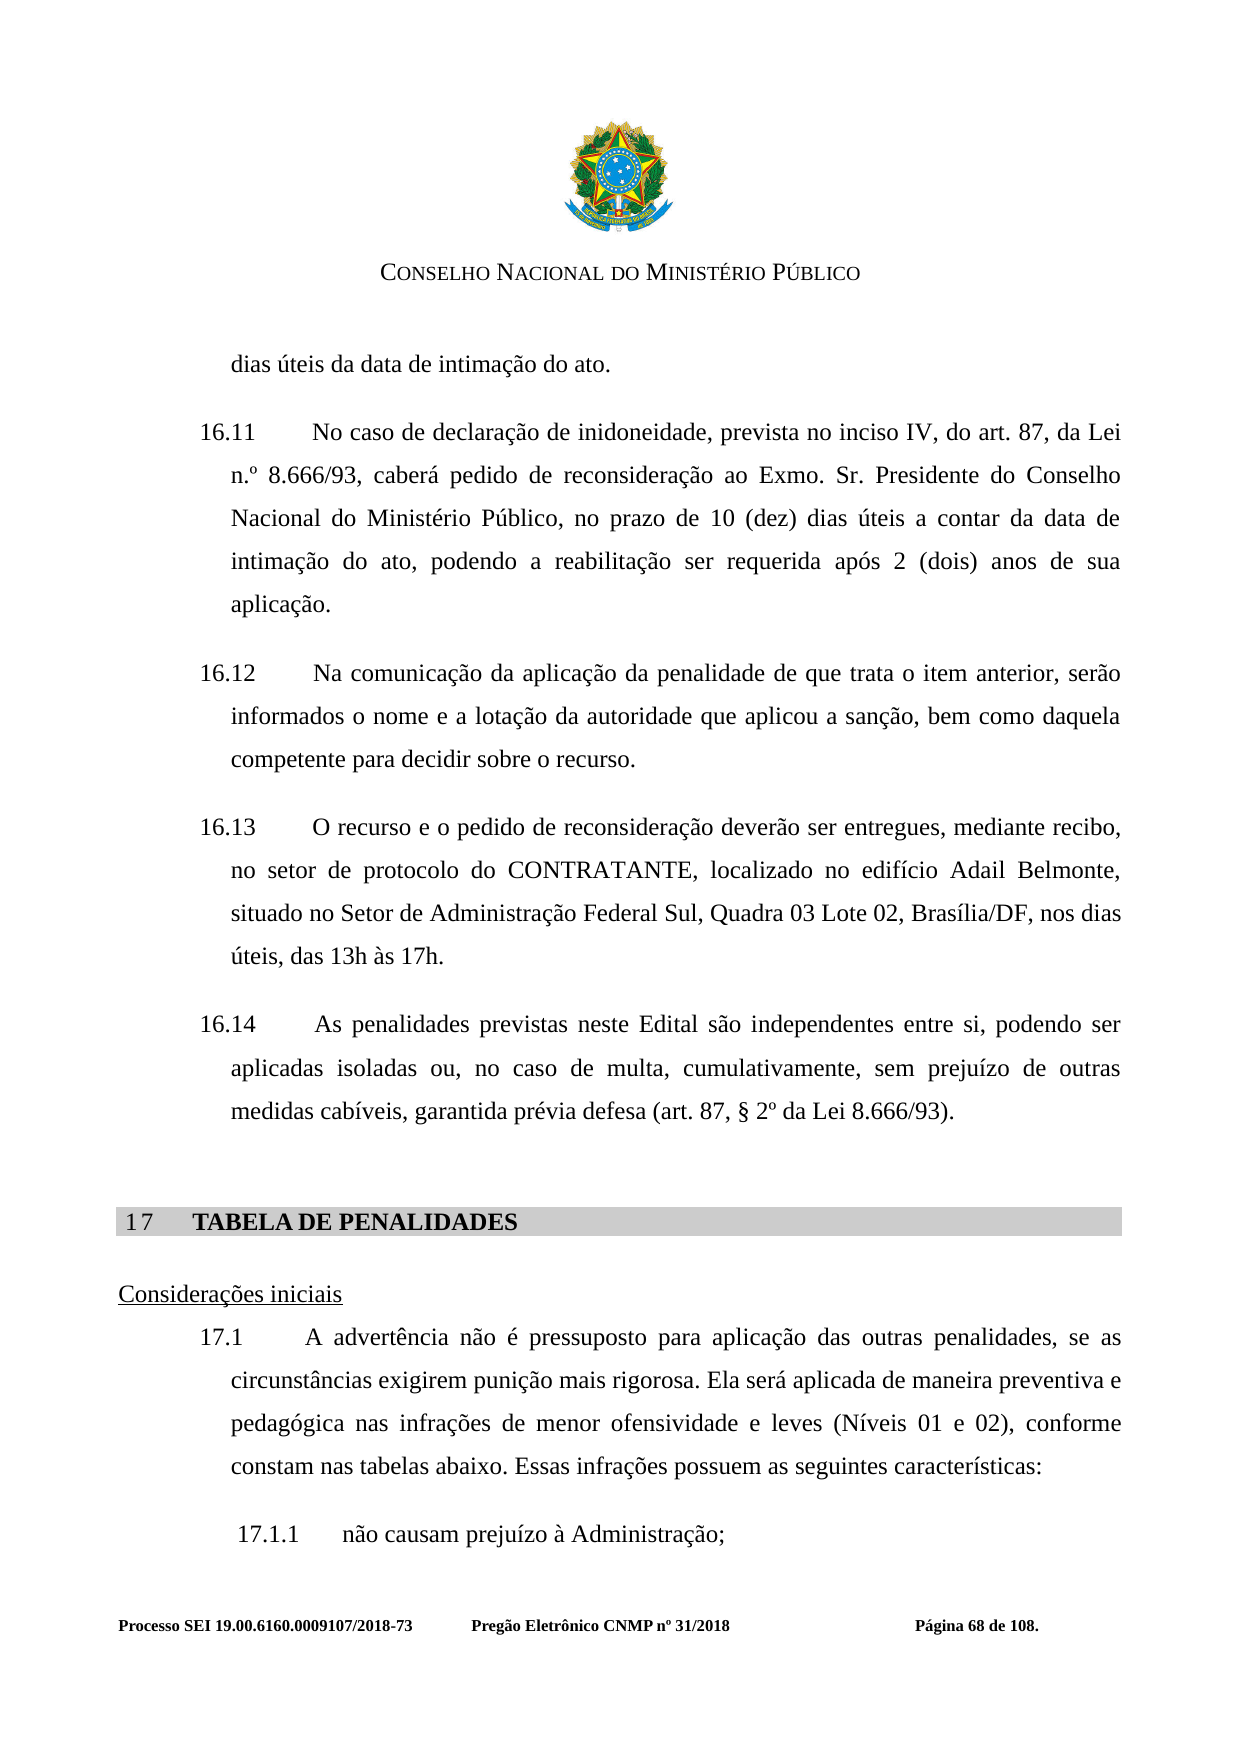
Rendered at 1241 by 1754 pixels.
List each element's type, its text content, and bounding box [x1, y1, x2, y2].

list dias úteis da data de intimação do ato. [193, 349, 1122, 378]
list Tabela de Penalidades [116, 1207, 1122, 1236]
list As penalidades previstas neste Edital são independentes entre si, podendo ser aplicadas isoladas ou, no caso de multa, cumulativamente, sem prejuízo de outras medidas cabíveis, garantida prévia defesa (art. 87, § 2º da Lei 8.666/93). [193, 1009, 1122, 1124]
list O recurso e o pedido de reconsideração deverão ser entregues, mediante recibo, no setor de protocolo do CONTRATANTE, localizado no edifício Adail Belmonte, situado no Setor de Administração Federal Sul, Quadra 03 Lote 02, Brasília/DF, nos dias úteis, das 13h às 17h. [193, 812, 1122, 970]
list No caso de declaração de inidoneidade, prevista no inciso IV, do art. 87, da Lei n.º 8.666/93, caberá pedido de reconsideração ao Exmo. Sr. Presidente do Conselho Nacional do Ministério Público, no prazo de 10 (dez) dias úteis a contar da data de intimação do ato, podendo a reabilitação ser requerida após 2 (dois) anos de sua aplicação. [193, 417, 1122, 618]
list Na comunicação da aplicação da penalidade de que trata o item anterior, serão informados o nome e a lotação da autoridade que aplicou a sanção, bem como daquela competente para decidir sobre o recurso. [193, 658, 1122, 773]
list não causam prejuízo à Administração; [231, 1519, 1122, 1548]
text Considerações iniciais [118, 1279, 1122, 1308]
list A advertência não é pressuposto para aplicação das outras penalidades, se as circunstâncias exigirem punição mais rigorosa. Ela será aplicada de maneira preventiva e pedagógica nas infrações de menor ofensividade e leves (Níveis 01 e 02), conforme constam nas tabelas abaixo. Essas infrações possuem as seguintes características: [193, 1322, 1122, 1480]
